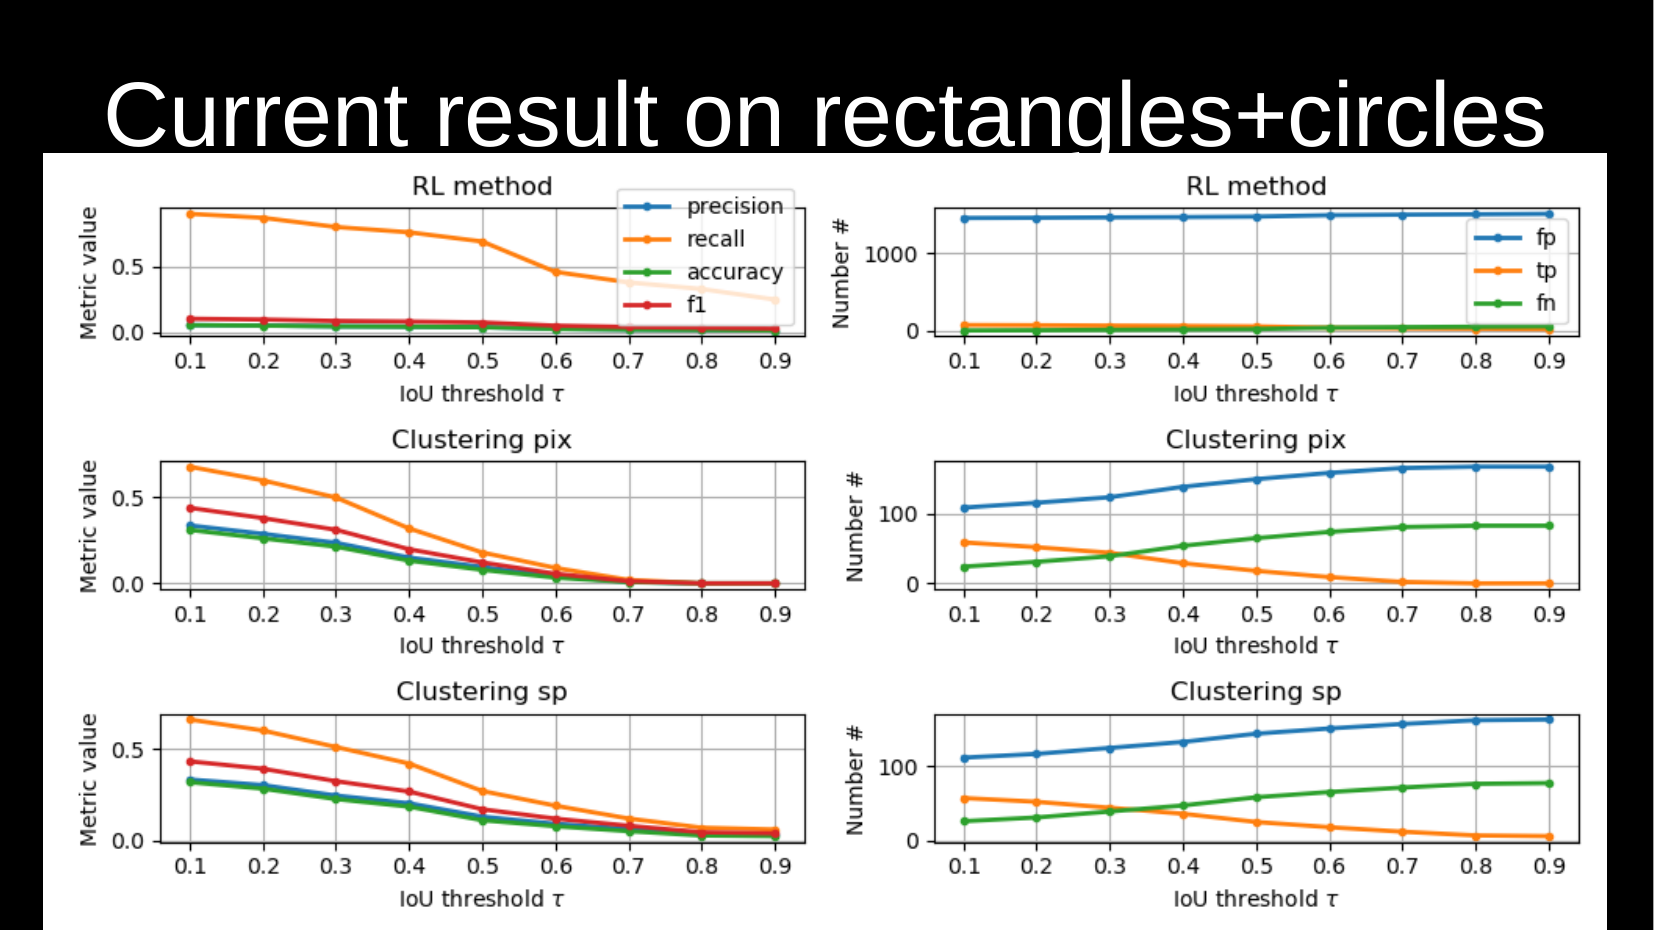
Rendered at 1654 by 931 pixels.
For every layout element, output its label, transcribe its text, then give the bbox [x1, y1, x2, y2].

picture [43, 153, 1607, 931]
title Current result on rectangles+circles [82, 37, 1571, 153]
